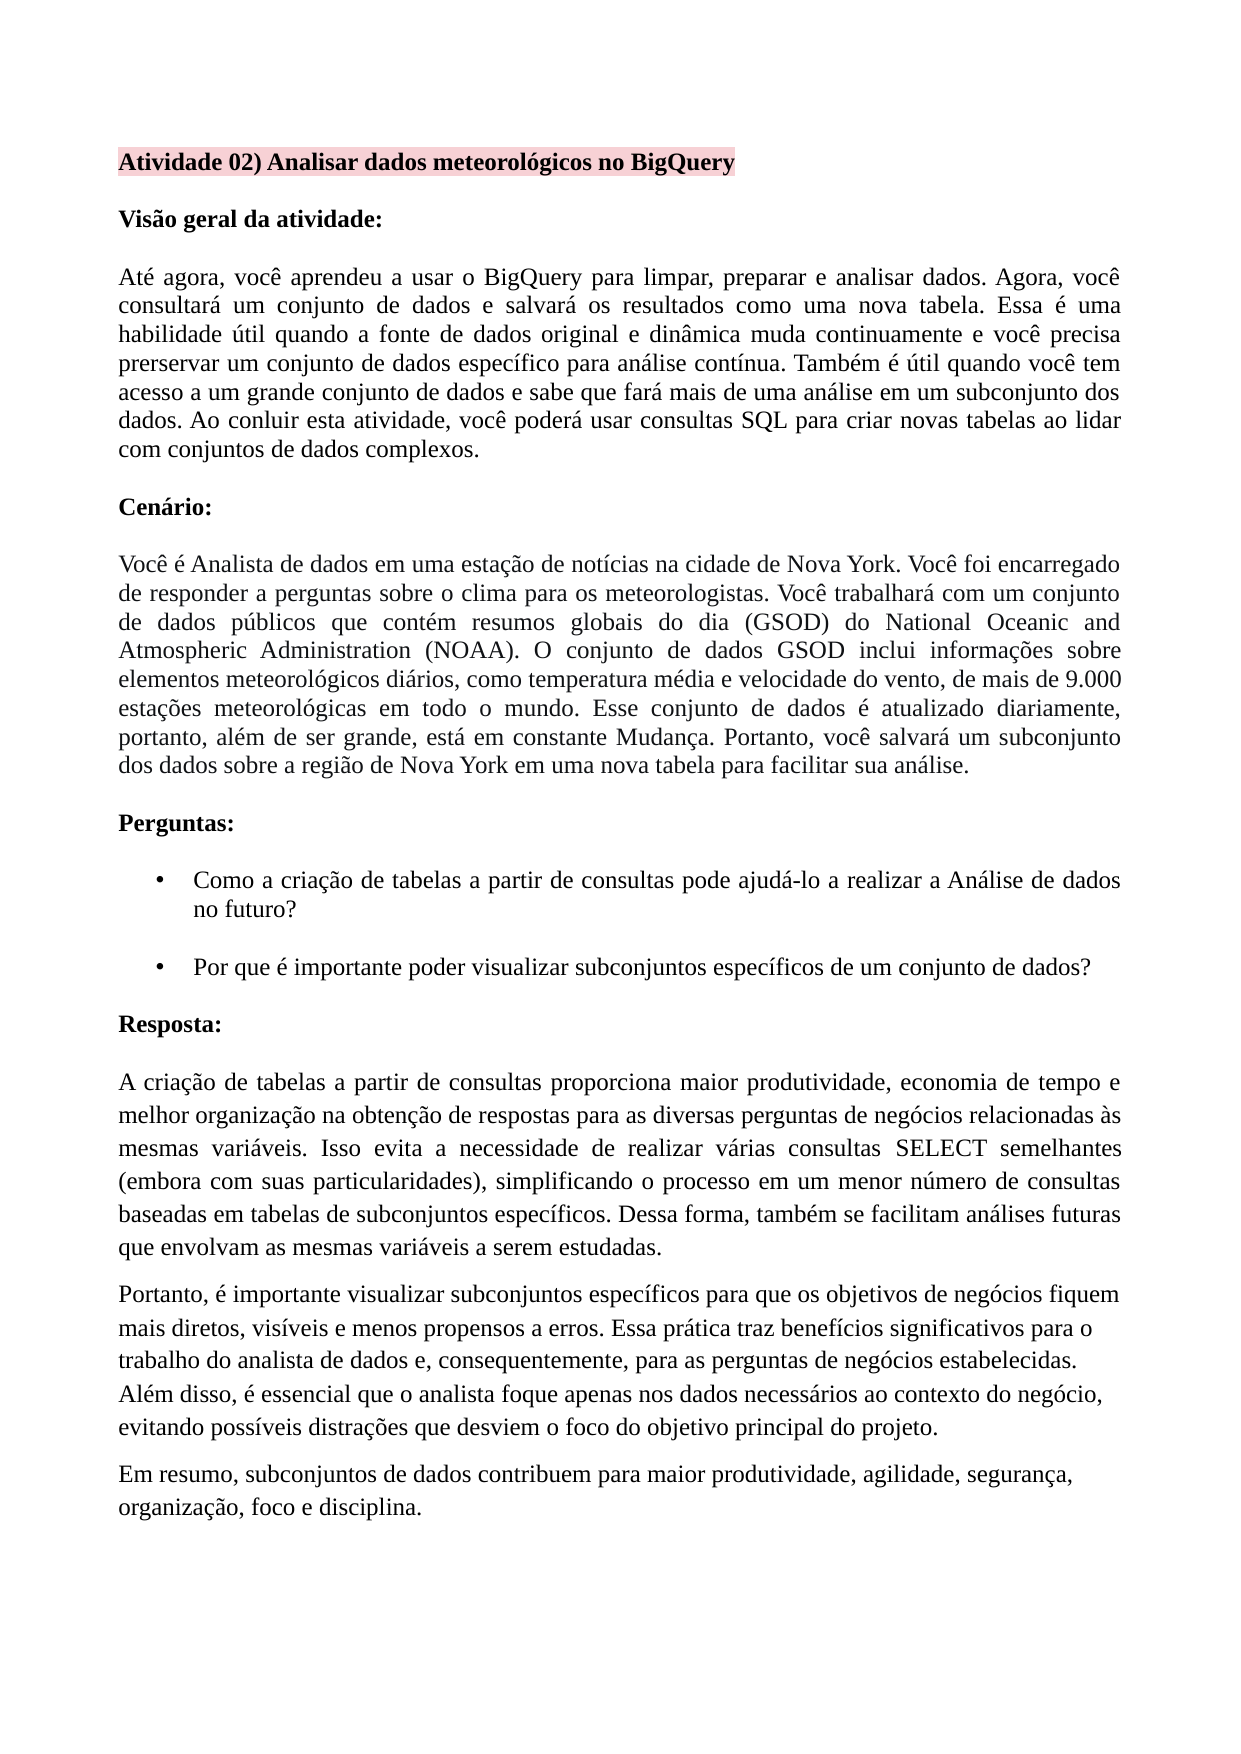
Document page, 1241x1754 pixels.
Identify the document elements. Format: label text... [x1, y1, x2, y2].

list Como a criação de tabelas a partir de consultas pode ajudá-lo a realizar a Análise de dados no futuro? [156, 866, 1122, 923]
text Atividade 02) Analisar dados meteorológicos no BigQuery [118, 147, 1122, 176]
text Você é Analista de dados em uma estação de notícias na cidade de Nova York. Você foi encarregado de responder a perguntas sobre o clima para os meteorologistas. Você trabalhará com um conjunto de dados públicos que contém resumos globais do dia (GSOD) do National Oceanic and Atmospheric Administration (NOAA). O conjunto de dados GSOD inclui informações sobre elementos meteorológicos diários, como temperatura média e velocidade do vento, de mais de 9.000 estações meteorológicas em todo o mundo. Esse conjunto de dados é atualizado diariamente, portanto, além de ser grande, está em constante Mudança. Portanto, você salvará um subconjunto dos dados sobre a região de Nova York em uma nova tabela para facilitar sua análise. [118, 549, 1122, 779]
text Em resumo, subconjuntos de dados contribuem para maior produtividade, agilidade, segurança, organização, foco e disciplina. [118, 1459, 1122, 1521]
text Resposta: [118, 1009, 1122, 1038]
text A criação de tabelas a partir de consultas proporciona maior produtividade, economia de tempo e melhor organização na obtenção de respostas para as diversas perguntas de negócios relacionadas às mesmas variáveis. Isso evita a necessidade de realizar várias consultas SELECT semelhantes (embora com suas particularidades), simplificando o processo em um menor número de consultas baseadas em tabelas de subconjuntos específicos. Dessa forma, também se facilitam análises futuras que envolvam as mesmas variáveis a serem estudadas. [118, 1067, 1122, 1261]
text Até agora, você aprendeu a usar o BigQuery para limpar, preparar e analisar dados. Agora, você consultará um conjunto de dados e salvará os resultados como uma nova tabela. Essa é uma habilidade útil quando a fonte de dados original e dinâmica muda continuamente e você precisa prerservar um conjunto de dados específico para análise contínua. Também é útil quando você tem acesso a um grande conjunto de dados e sabe que fará mais de uma análise em um subconjunto dos dados. Ao conluir esta atividade, você poderá usar consultas SQL para criar novas tabelas ao lidar com conjuntos de dados complexos. [118, 262, 1122, 463]
text Portanto, é importante visualizar subconjuntos específicos para que os objetivos de negócios fiquem mais diretos, visíveis e menos propensos a erros. Essa prática traz benefícios significativos para o trabalho do analista de dados e, consequentemente, para as perguntas de negócios estabelecidas. Além disso, é essencial que o analista foque apenas nos dados necessários ao contexto do negócio, evitando possíveis distrações que desviem o foco do objetivo principal do projeto. [118, 1279, 1122, 1440]
list Por que é importante poder visualizar subconjuntos específicos de um conjunto de dados? [156, 952, 1122, 981]
text Cenário: [118, 492, 1122, 549]
text Perguntas: [118, 808, 1122, 837]
text Visão geral da atividade: [118, 204, 1122, 233]
